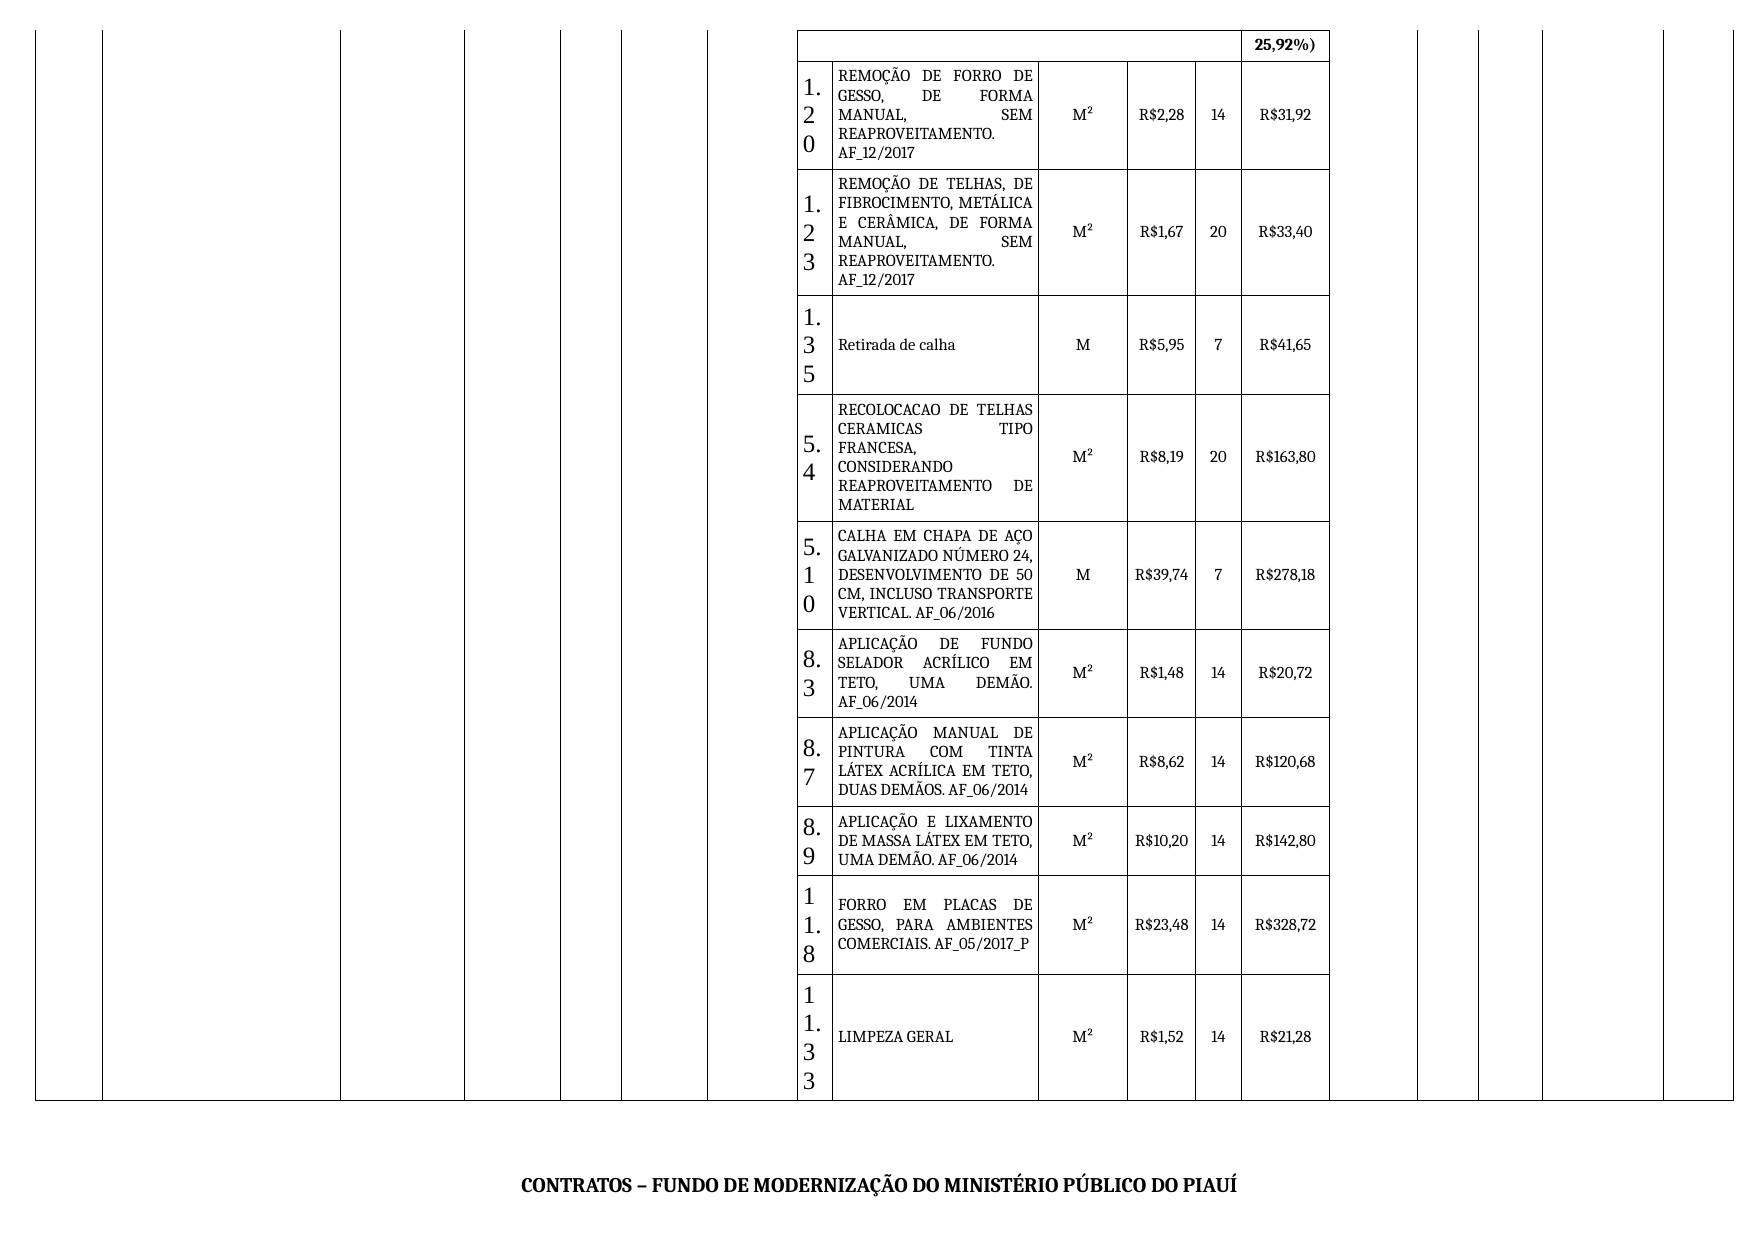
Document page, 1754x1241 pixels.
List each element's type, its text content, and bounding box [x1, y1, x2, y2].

table_cell [1479, 717, 1542, 806]
table_cell [103, 806, 340, 875]
table_cell [561, 61, 621, 168]
table_cell M² [1039, 630, 1127, 717]
table_cell [1479, 806, 1542, 875]
table_cell [341, 295, 464, 394]
table_cell R$1,48 [1128, 630, 1195, 717]
table_cell [1418, 974, 1478, 1100]
table_cell [1418, 806, 1478, 875]
table_cell [708, 717, 797, 806]
table_cell R$142,80 [1242, 807, 1329, 875]
table_cell [36, 61, 102, 168]
table_cell [708, 521, 797, 628]
table_cell [36, 974, 102, 1100]
table_cell [36, 394, 102, 521]
table_cell [36, 806, 102, 875]
table_cell [561, 521, 621, 628]
table_cell [1330, 875, 1417, 973]
table_cell [1664, 61, 1733, 168]
table_cell [561, 30, 621, 61]
table_cell [1479, 875, 1542, 973]
table_cell [622, 717, 707, 806]
table_cell [1330, 30, 1417, 61]
table_cell [798, 31, 1241, 61]
table_cell [1543, 521, 1663, 628]
table_cell M² [1039, 975, 1127, 1100]
table_cell 1.23 [798, 170, 832, 295]
table_cell [341, 61, 464, 168]
table_cell [465, 61, 560, 168]
table_cell [1664, 394, 1733, 521]
table_cell 5.10 [798, 522, 832, 628]
table_cell [103, 717, 340, 806]
table_cell M² [1039, 876, 1127, 973]
table_cell M² [1039, 170, 1127, 295]
table_cell R$8,62 [1128, 718, 1195, 806]
table_cell 1.20 [798, 62, 832, 168]
table_cell [622, 61, 707, 168]
table_cell [36, 717, 102, 806]
table_cell 5.4 [798, 395, 832, 521]
table_cell [1664, 169, 1733, 295]
table_cell [1543, 974, 1663, 1100]
table_cell [341, 717, 464, 806]
table_cell Retirada de calha [833, 296, 1038, 394]
table_cell R$5,95 [1128, 296, 1195, 394]
table_cell [561, 629, 621, 717]
table_cell [465, 30, 560, 61]
table_cell R$120,68 [1242, 718, 1329, 806]
table_cell 14 [1196, 62, 1241, 168]
table_cell [1418, 717, 1478, 806]
table_cell [1479, 61, 1542, 168]
table_cell [561, 806, 621, 875]
table_cell [1418, 875, 1478, 973]
table_cell R$31,92 [1242, 62, 1329, 168]
text CONTRATOS – FUNDO DE MODERNIZAÇÃO DO MINISTÉRIO PÚBLICO DO PIAUÍ [29, 1173, 1729, 1197]
table_cell [1418, 169, 1478, 295]
table_cell 7 [1196, 522, 1241, 628]
table_cell [622, 169, 707, 295]
table_cell [103, 295, 340, 394]
table_cell [1664, 30, 1733, 61]
table_cell 14 [1196, 876, 1241, 973]
table_cell RECOLOCACAO DE TELHAS CERAMICAS TIPO FRANCESA, CONSIDERANDO REAPROVEITAMENTO DE MATERIAL [833, 395, 1038, 521]
table_cell [465, 629, 560, 717]
table_cell APLICAÇÃO E LIXAMENTO DE MASSA LÁTEX EM TETO, UMA DEMÃO. AF_06/2014 [833, 807, 1038, 875]
table_cell [1330, 169, 1417, 295]
table_cell [36, 169, 102, 295]
table_cell [103, 629, 340, 717]
table_cell [1418, 629, 1478, 717]
table_cell [561, 717, 621, 806]
table_cell [1479, 169, 1542, 295]
table_cell [103, 169, 340, 295]
table_cell [1543, 875, 1663, 973]
table_cell R$1,52 [1128, 975, 1195, 1100]
table_cell [622, 394, 707, 521]
table_cell [465, 974, 560, 1100]
table_cell [1330, 974, 1417, 1100]
table_cell [708, 394, 797, 521]
table_cell [1330, 394, 1417, 521]
table_cell 14 [1196, 975, 1241, 1100]
table_cell [1543, 169, 1663, 295]
table_cell M² [1039, 395, 1127, 521]
table_cell [1330, 629, 1417, 717]
table_cell [1330, 521, 1417, 628]
table_cell [1418, 61, 1478, 168]
table_cell [708, 30, 797, 61]
table_cell [465, 169, 560, 295]
table_cell [561, 875, 621, 973]
table_cell M² [1039, 807, 1127, 875]
table_cell R$8,19 [1128, 395, 1195, 521]
table_cell [622, 295, 707, 394]
table_cell [1479, 629, 1542, 717]
table_cell R$328,72 [1242, 876, 1329, 973]
table_cell 11.33 [798, 975, 832, 1100]
table_cell [465, 295, 560, 394]
table_cell 8.9 [798, 807, 832, 875]
table_cell [622, 629, 707, 717]
table_cell M [1039, 522, 1127, 628]
table_cell M [1039, 296, 1127, 394]
table_cell [465, 394, 560, 521]
table_cell R$1,67 [1128, 170, 1195, 295]
table_cell 1.35 [798, 296, 832, 394]
table_cell 20 [1196, 170, 1241, 295]
table_cell M² [1039, 62, 1127, 168]
table_cell R$33,40 [1242, 170, 1329, 295]
table_cell [708, 61, 797, 168]
table_cell M² [1039, 718, 1127, 806]
table_cell REMOÇÃO DE TELHAS, DE FIBROCIMENTO, METÁLICA E CERÂMICA, DE FORMA MANUAL, SEM REAPROVEITAMENTO. AF_12/2017 [833, 170, 1038, 295]
table_cell [1479, 394, 1542, 521]
table_cell [1330, 806, 1417, 875]
table_cell APLICAÇÃO DE FUNDO SELADOR ACRÍLICO EM TETO, UMA DEMÃO. AF_06/2014 [833, 630, 1038, 717]
table_cell [1664, 875, 1733, 973]
table_cell [1330, 717, 1417, 806]
table_cell R$278,18 [1242, 522, 1329, 628]
table_cell 8.7 [798, 718, 832, 806]
table_cell [103, 974, 340, 1100]
table_cell [1543, 806, 1663, 875]
table_cell [708, 169, 797, 295]
table_cell [708, 806, 797, 875]
table_cell [36, 295, 102, 394]
table_cell [622, 974, 707, 1100]
table_cell [561, 169, 621, 295]
table_cell 25,92%) [1242, 31, 1329, 61]
table_cell LIMPEZA GERAL [833, 975, 1038, 1100]
table_cell [341, 30, 464, 61]
table_cell [708, 875, 797, 973]
table_cell [1543, 717, 1663, 806]
table_cell 14 [1196, 630, 1241, 717]
table_cell [622, 521, 707, 628]
table_cell [1479, 295, 1542, 394]
table_cell [465, 806, 560, 875]
table_cell [341, 806, 464, 875]
table_cell REMOÇÃO DE FORRO DE GESSO, DE FORMA MANUAL, SEM REAPROVEITAMENTO. AF_12/2017 [833, 62, 1038, 168]
table_cell [622, 30, 707, 61]
table_cell [341, 521, 464, 628]
table_cell [103, 61, 340, 168]
table_cell [1479, 974, 1542, 1100]
table_cell [1330, 61, 1417, 168]
table_cell [341, 974, 464, 1100]
table_cell R$23,48 [1128, 876, 1195, 973]
table_cell 14 [1196, 807, 1241, 875]
table_cell [103, 875, 340, 973]
table_cell [341, 394, 464, 521]
table_cell [622, 806, 707, 875]
table_cell [1664, 806, 1733, 875]
table_cell [622, 875, 707, 973]
table_cell 14 [1196, 718, 1241, 806]
table_cell [36, 875, 102, 973]
table_cell [341, 629, 464, 717]
table_cell 8.3 [798, 630, 832, 717]
table_cell [561, 295, 621, 394]
table_cell CALHA EM CHAPA DE AÇO GALVANIZADO NÚMERO 24, DESENVOLVIMENTO DE 50 CM, INCLUSO TRANSPORTE VERTICAL. AF_06/2016 [833, 522, 1038, 628]
table_cell [1543, 30, 1663, 61]
table_cell [1543, 295, 1663, 394]
table_cell [561, 974, 621, 1100]
table_cell 11.8 [798, 876, 832, 973]
table_cell [1479, 521, 1542, 628]
table_cell [561, 394, 621, 521]
table_cell R$20,72 [1242, 630, 1329, 717]
table_cell [1330, 295, 1417, 394]
table_cell [1418, 394, 1478, 521]
table_cell [1664, 629, 1733, 717]
table_cell [1664, 717, 1733, 806]
table_cell [1418, 30, 1478, 61]
table_cell [1664, 974, 1733, 1100]
table_cell [103, 394, 340, 521]
table_cell [465, 521, 560, 628]
table_cell [36, 629, 102, 717]
table_cell [36, 521, 102, 628]
table_cell FORRO EM PLACAS DE GESSO, PARA AMBIENTES COMERCIAIS. AF_05/2017_P [833, 876, 1038, 973]
table_cell [103, 30, 340, 61]
table_cell [1418, 521, 1478, 628]
table_cell R$39,74 [1128, 522, 1195, 628]
table_cell 7 [1196, 296, 1241, 394]
table_cell APLICAÇÃO MANUAL DE PINTURA COM TINTA LÁTEX ACRÍLICA EM TETO, DUAS DEMÃOS. AF_06/2014 [833, 718, 1038, 806]
table_cell R$41,65 [1242, 296, 1329, 394]
table_cell [1543, 629, 1663, 717]
table_cell [1664, 521, 1733, 628]
table_cell [708, 295, 797, 394]
table_cell [103, 521, 340, 628]
table_cell [465, 717, 560, 806]
table_cell [1543, 61, 1663, 168]
table_cell R$21,28 [1242, 975, 1329, 1100]
table_cell [708, 974, 797, 1100]
table_cell R$2,28 [1128, 62, 1195, 168]
table_cell R$10,20 [1128, 807, 1195, 875]
table_cell [1418, 295, 1478, 394]
table_cell [1543, 394, 1663, 521]
table_cell [465, 875, 560, 973]
table_cell [1664, 295, 1733, 394]
table_cell [36, 30, 102, 61]
table_cell [341, 875, 464, 973]
table_cell [708, 629, 797, 717]
table_cell [341, 169, 464, 295]
table_cell R$163,80 [1242, 395, 1329, 521]
table_cell [1479, 30, 1542, 61]
table_cell 20 [1196, 395, 1241, 521]
